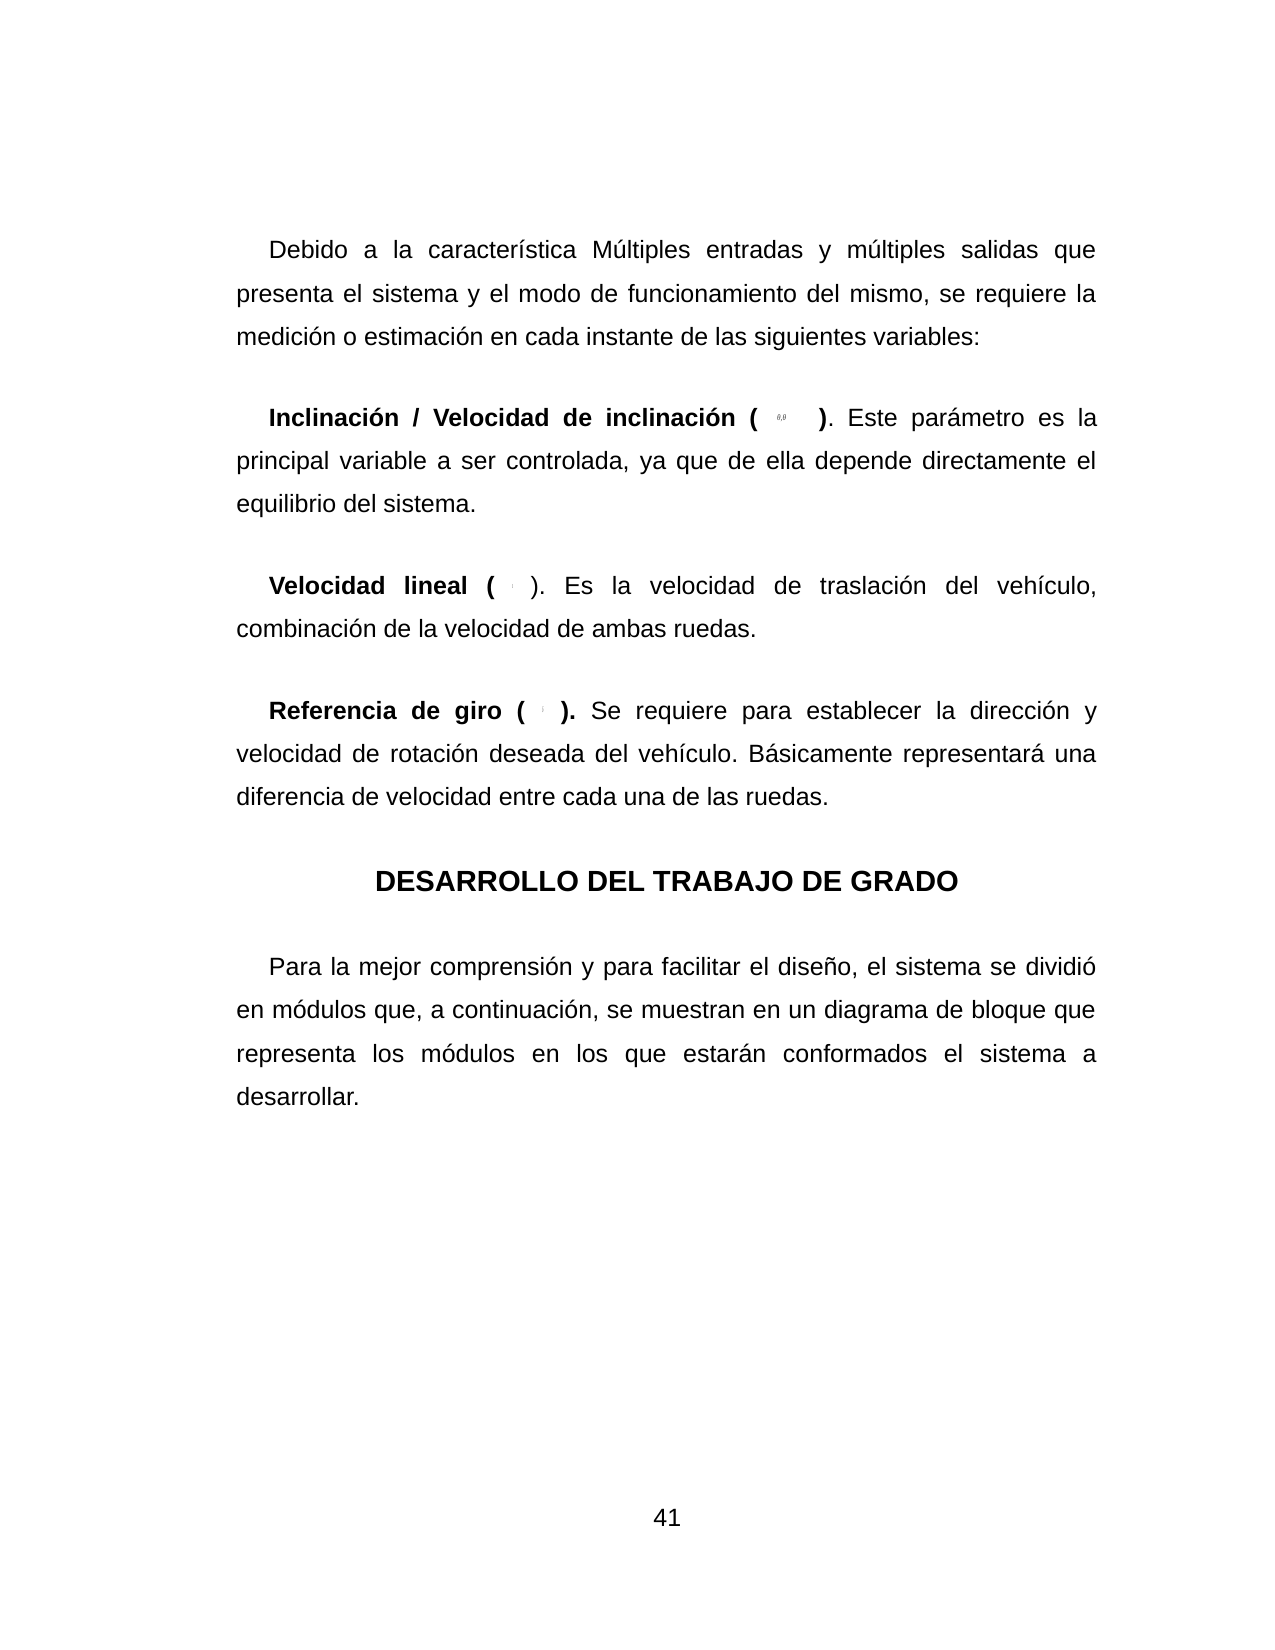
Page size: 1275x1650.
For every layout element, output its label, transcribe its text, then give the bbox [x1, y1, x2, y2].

text Referencia de giro (). Se requiere para establecer la dirección y velocidad de rotación deseada del vehículo. Básicamente representará una diferencia de velocidad entre cada una de las ruedas. [236, 696, 1098, 811]
text Velocidad lineal (). Es la velocidad de traslación del vehículo, combinación de la velocidad de ambas ruedas. [236, 571, 1098, 643]
text Inclinación / Velocidad de inclinación ( ). Este parámetro es la principal variable a ser controlada, ya que de ella depende directamente el equilibrio del sistema. [236, 403, 1098, 518]
subtitle DESARROLLO DEL TRABAJO DE GRADO [236, 863, 1098, 897]
text Debido a la característica Múltiples entradas y múltiples salidas que presenta el sistema y el modo de funcionamiento del mismo, se requiere la medición o estimación en cada instante de las siguientes variables: [236, 235, 1098, 350]
text Para la mejor comprensión y para facilitar el diseño, el sistema se dividió en módulos que, a continuación, se muestran en un diagrama de bloque que representa los módulos en los que estarán conformados el sistema a desarrollar. [236, 952, 1098, 1110]
